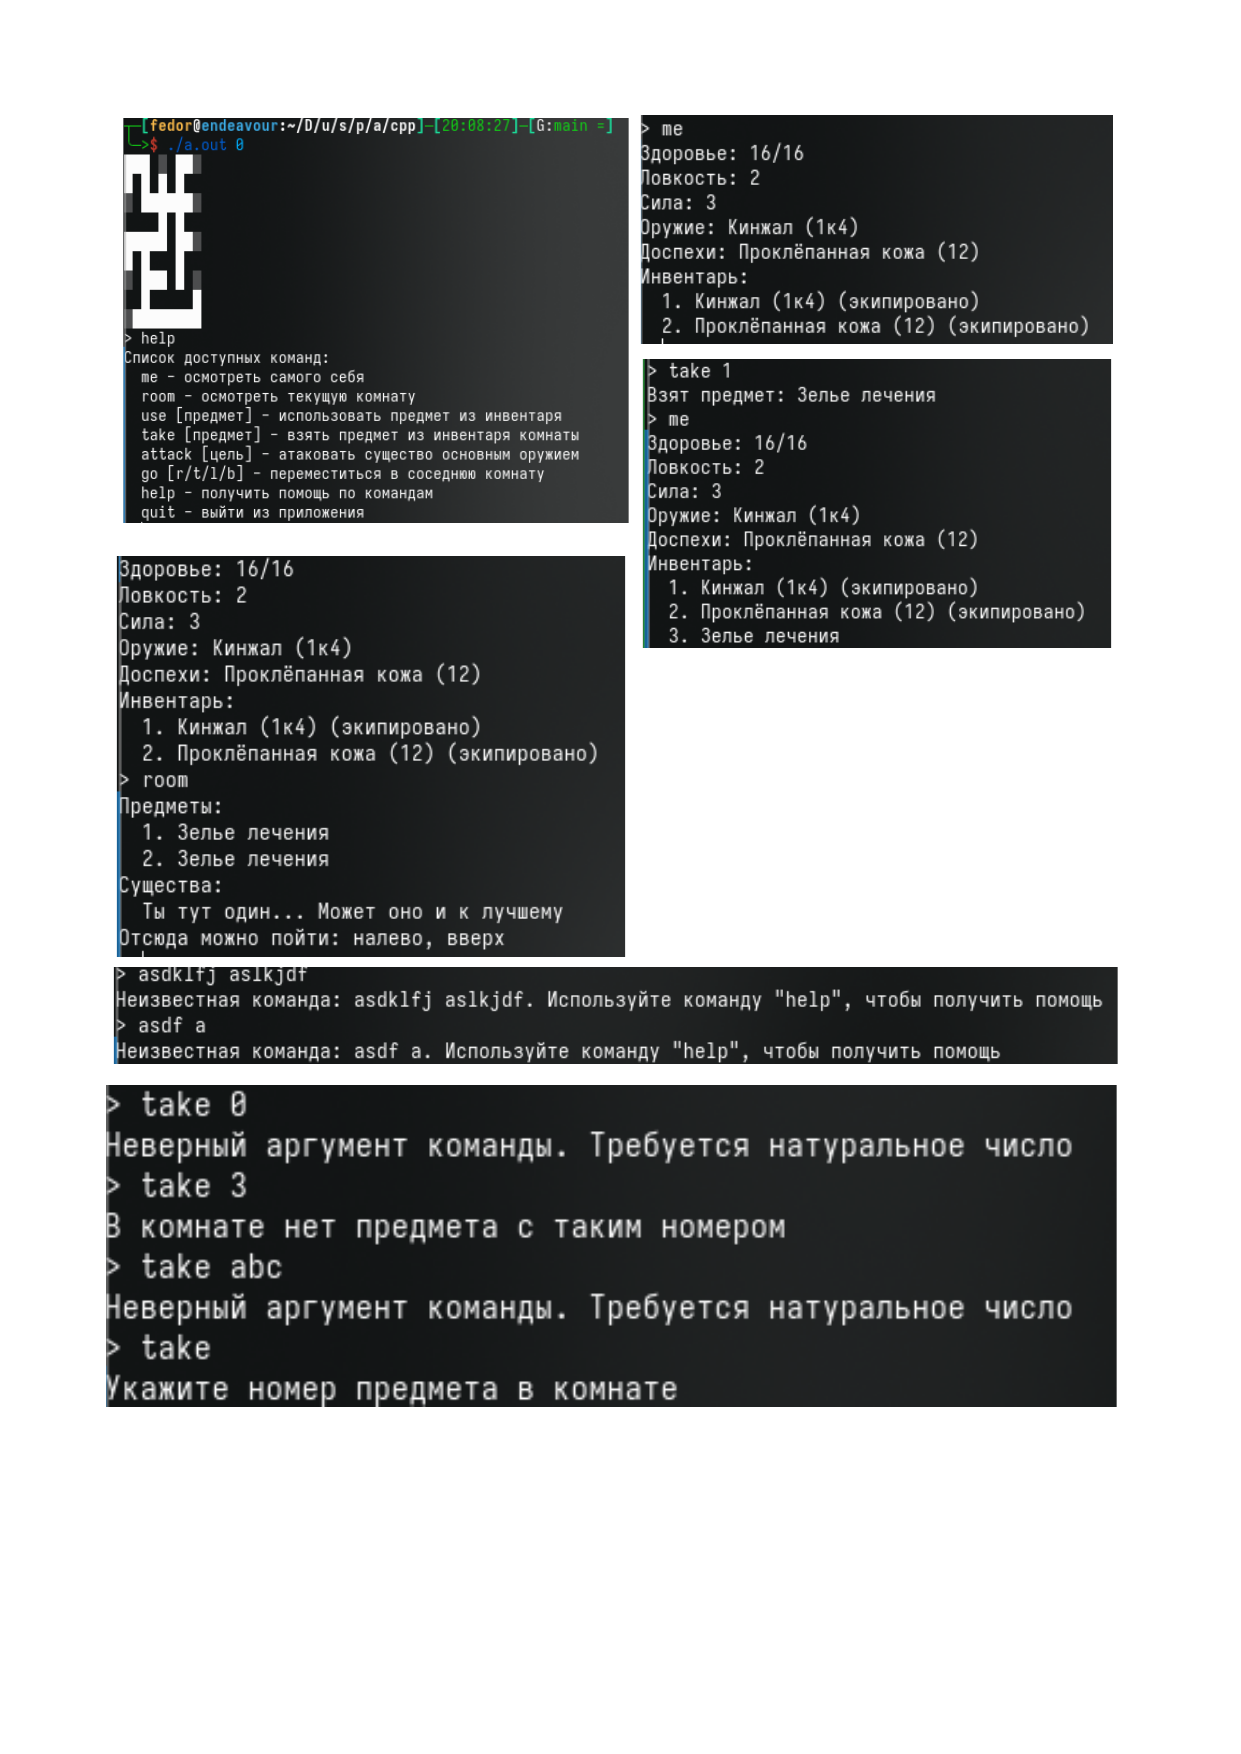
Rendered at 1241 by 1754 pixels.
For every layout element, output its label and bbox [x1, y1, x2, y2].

picture [113, 967, 1118, 1064]
picture [123, 118, 629, 523]
picture [106, 1085, 1117, 1407]
picture [640, 115, 1113, 344]
picture [642, 359, 1112, 648]
picture [116, 556, 626, 957]
